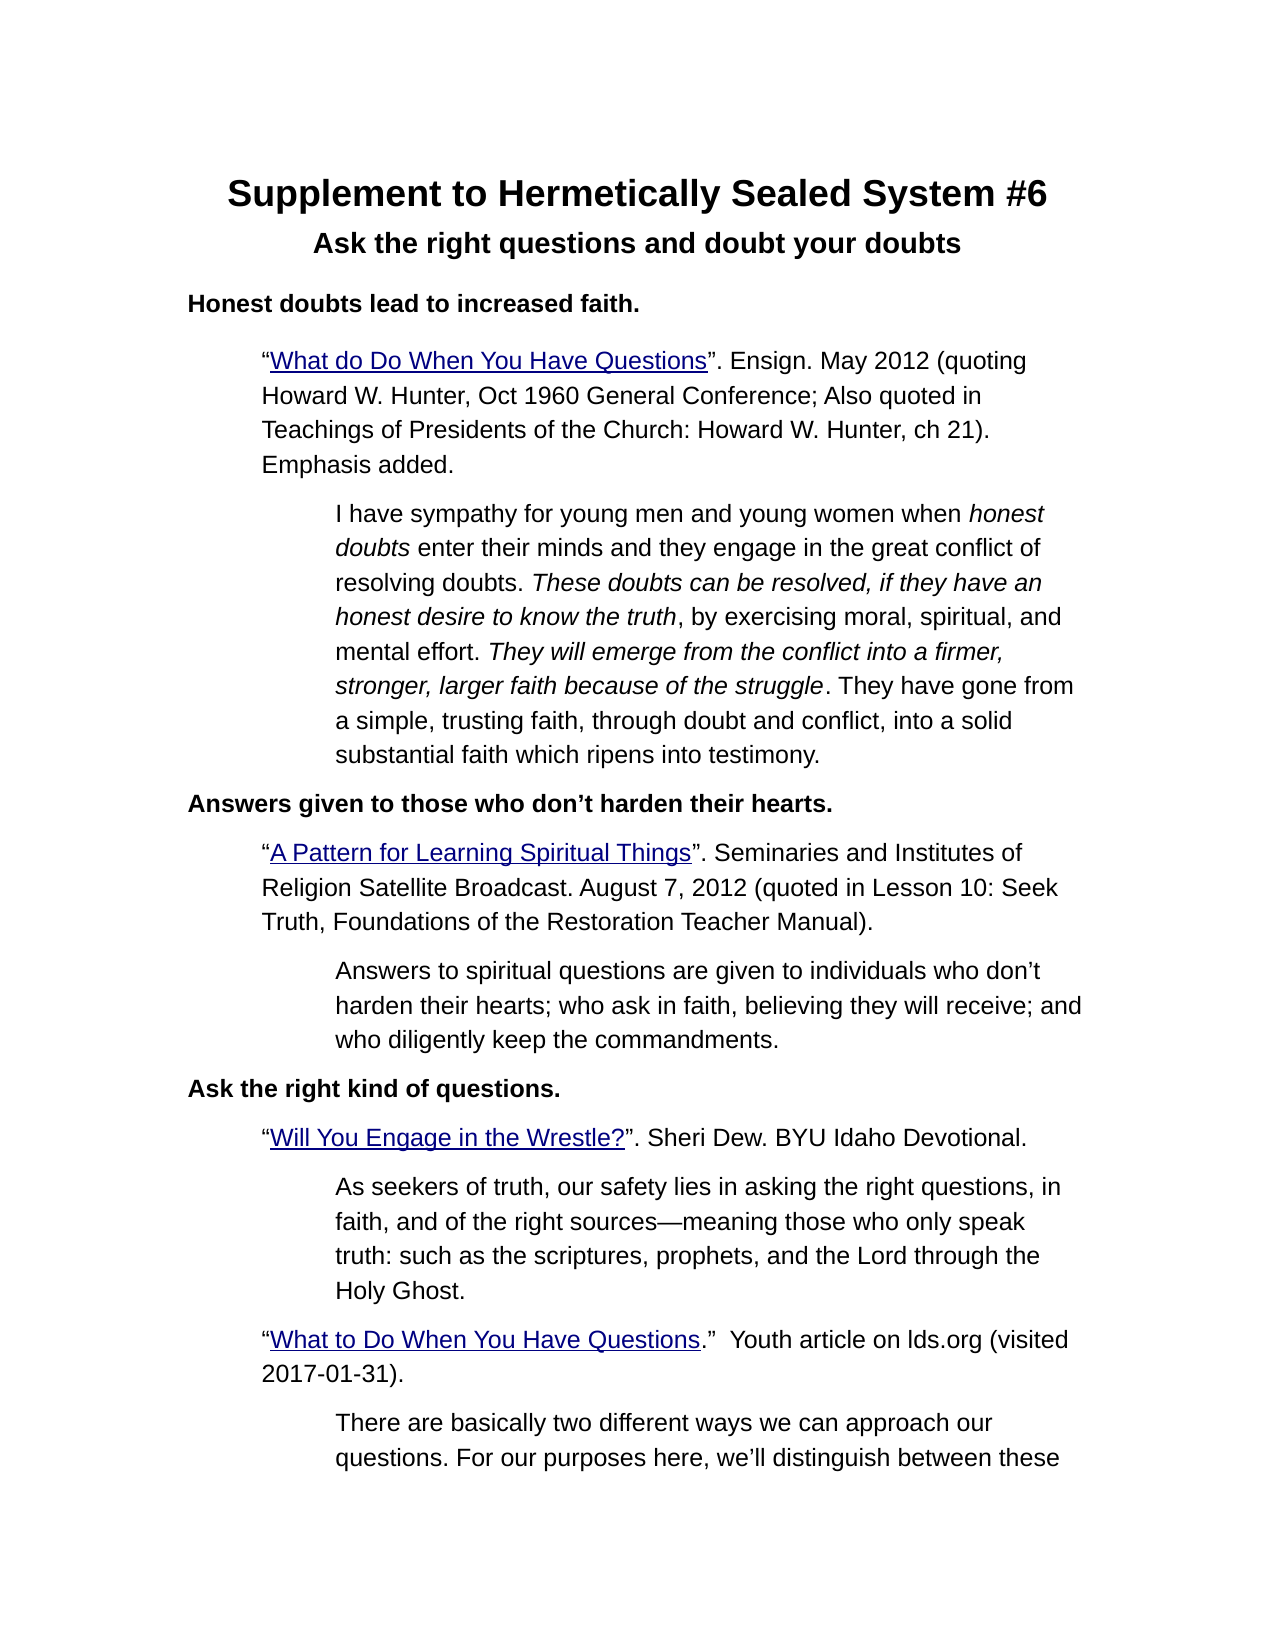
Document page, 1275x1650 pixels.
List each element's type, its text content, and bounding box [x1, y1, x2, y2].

text There are basically two different ways we can approach our questions. For our purposes here, we’ll distinguish between these [335, 1408, 1087, 1472]
text I have sympathy for young men and young women when honest doubts enter their minds and they engage in the great conflict of resolving doubts. These doubts can be resolved, if they have an honest desire to know the truth, by exercising moral, spiritual, and mental effort. They will emerge from the conflict into a firmer, stronger, larger faith because of the struggle. They have gone from a simple, trusting faith, through doubt and conflict, into a solid substantial faith which ripens into testimony. [335, 499, 1087, 769]
text “Will You Engage in the Wrestle?”. Sheri Dew. BYU Idaho Devotional. [261, 1123, 1087, 1152]
subtitle Supplement to Hermetically Sealed System #6 [187, 171, 1087, 214]
text Ask the right kind of questions. [187, 1074, 1087, 1103]
text Answers to spiritual questions are given to individuals who don’t harden their hearts; who ask in faith, believing they will receive; and who diligently keep the commandments. [335, 956, 1087, 1054]
text Ask the right questions and doubt your doubts [187, 226, 1087, 260]
text Honest doubts lead to increased faith. [187, 289, 1087, 317]
text “What do Do When You Have Questions”. Ensign. May 2012 (quoting Howard W. Hunter, Oct 1960 General Conference; Also quoted in Teachings of Presidents of the Church: Howard W. Hunter, ch 21). Emphasis added. [261, 346, 1087, 478]
text Answers given to those who don’t harden their hearts. [187, 789, 1087, 818]
text “A Pattern for Learning Spiritual Things”. Seminaries and Institutes of Religion Satellite Broadcast. August 7, 2012 (quoted in Lesson 10: Seek Truth, Foundations of the Restoration Teacher Manual). [261, 838, 1087, 936]
text As seekers of truth, our safety lies in asking the right questions, in faith, and of the right sources—meaning those who only speak truth: such as the scriptures, prophets, and the Lord through the Holy Ghost. [335, 1172, 1087, 1304]
text “What to Do When You Have Questions.” Youth article on lds.org (visited 2017-01-31). [261, 1325, 1087, 1388]
